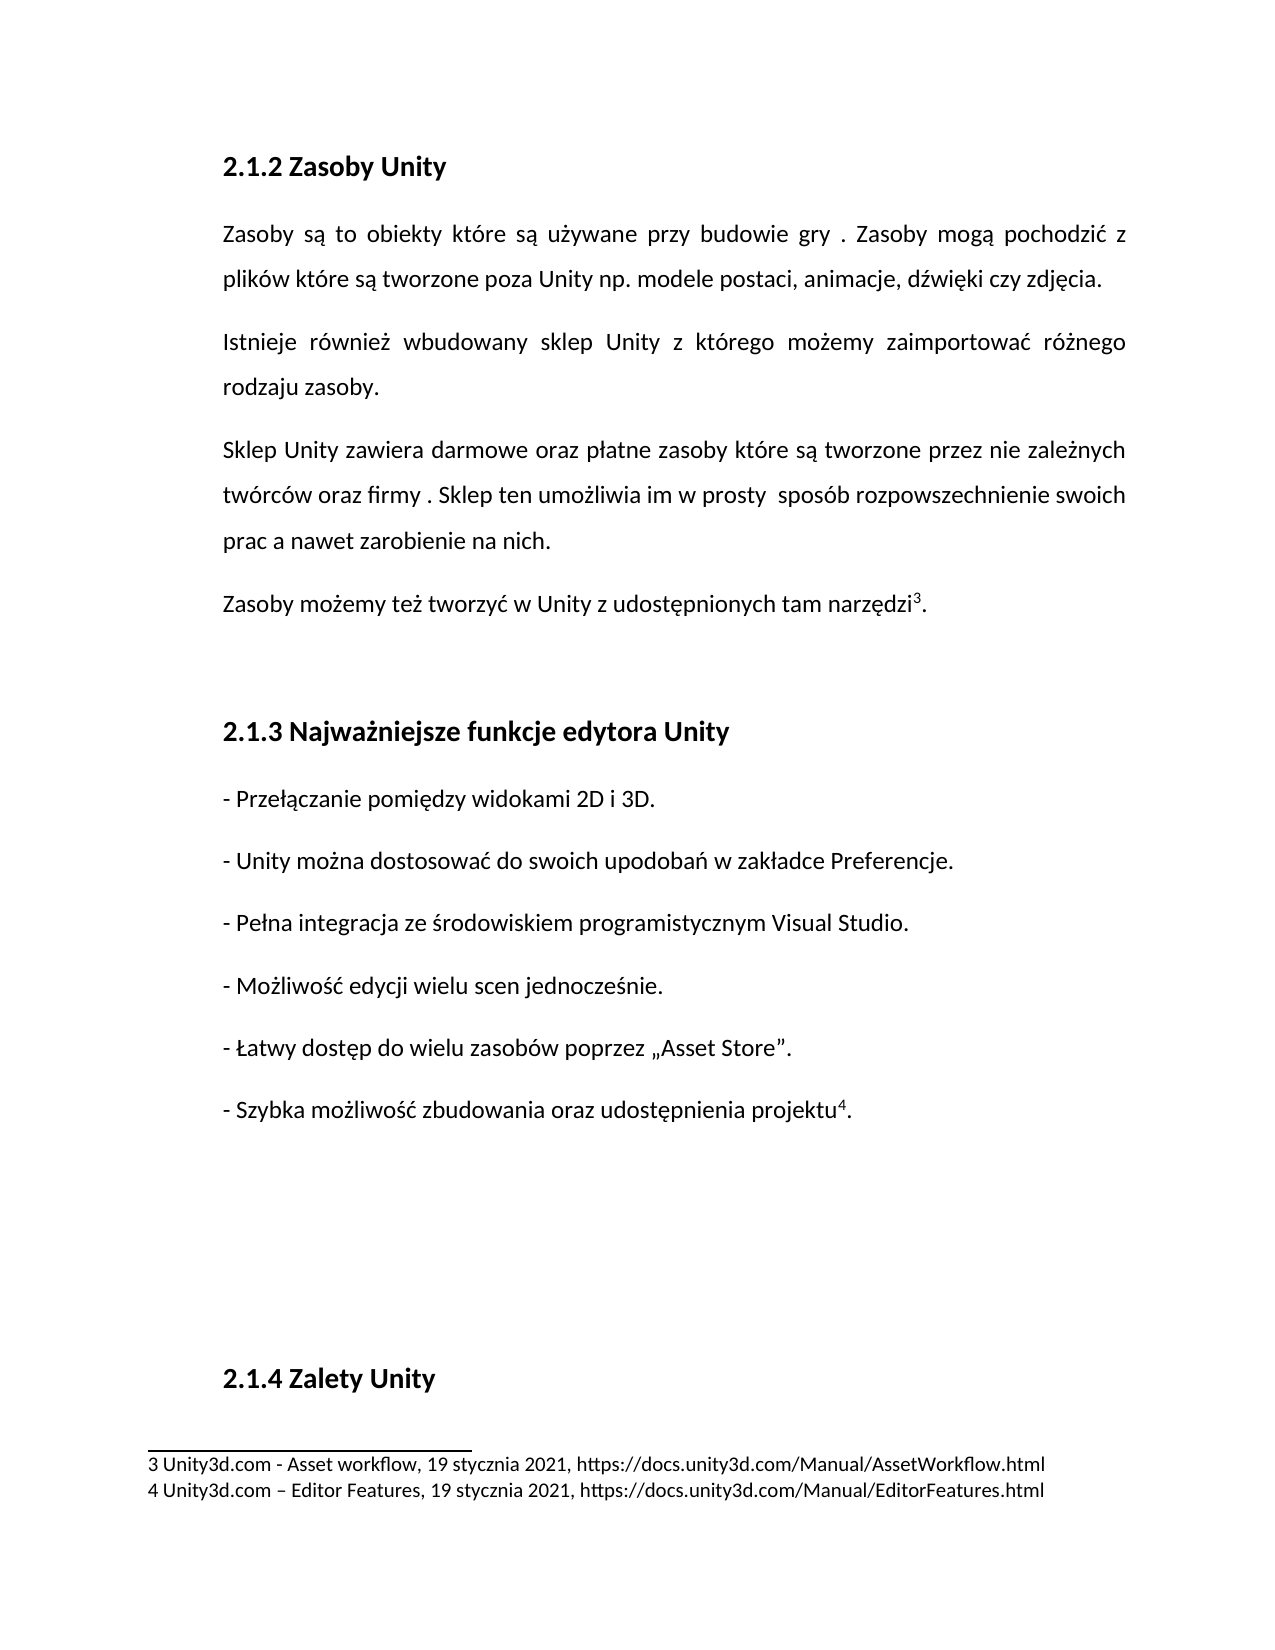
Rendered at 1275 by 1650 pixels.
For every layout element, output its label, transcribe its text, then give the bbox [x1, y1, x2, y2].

text Zasoby są to obiekty które są używane przy budowie gry . Zasoby mogą pochodzić z plików które są tworzone poza Unity np. modele postaci, animacje, dźwięki czy zdjęcia. [223, 218, 1127, 294]
text - Unity można dostosować do swoich upodobań w zakładce Preferencje. [223, 845, 1127, 876]
text - Pełna integracja ze środowiskiem programistycznym Visual Studio. [223, 907, 1127, 938]
text - Łatwy dostęp do wielu zasobów poprzez „Asset Store”. [223, 1032, 1127, 1063]
text - Szybka możliwość zbudowania oraz udostępnienia projektu. [223, 1095, 1127, 1125]
text 2.1.2 Zasoby Unity [223, 148, 1127, 183]
text 2.1.4 Zalety Unity [223, 1360, 1127, 1395]
text Istnieje również wbudowany sklep Unity z którego możemy zaimportować różnego rodzaju zasoby. [223, 326, 1127, 402]
text - Przełączanie pomiędzy widokami 2D i 3D. [223, 783, 1127, 813]
text Unity3d.com – Editor Features, 19 stycznia 2021, https://docs.unity3d.com/Manual/EditorFeatures.html [148, 1477, 1127, 1502]
text - Możliwość edycji wielu scen jednocześnie. [223, 970, 1127, 1000]
text Unity3d.com - Asset workflow, 19 stycznia 2021, https://docs.unity3d.com/Manual/AssetWorkflow.html [148, 1452, 1127, 1477]
text Zasoby możemy też tworzyć w Unity z udostępnionych tam narzędzi. [223, 588, 1127, 618]
text Sklep Unity zawiera darmowe oraz płatne zasoby które są tworzone przez nie zależnych twórców oraz firmy . Sklep ten umożliwia im w prosty sposób rozpowszechnienie swoich prac a nawet zarobienie na nich. [223, 434, 1127, 556]
text 2.1.3 Najważniejsze funkcje edytora Unity [223, 713, 1127, 748]
